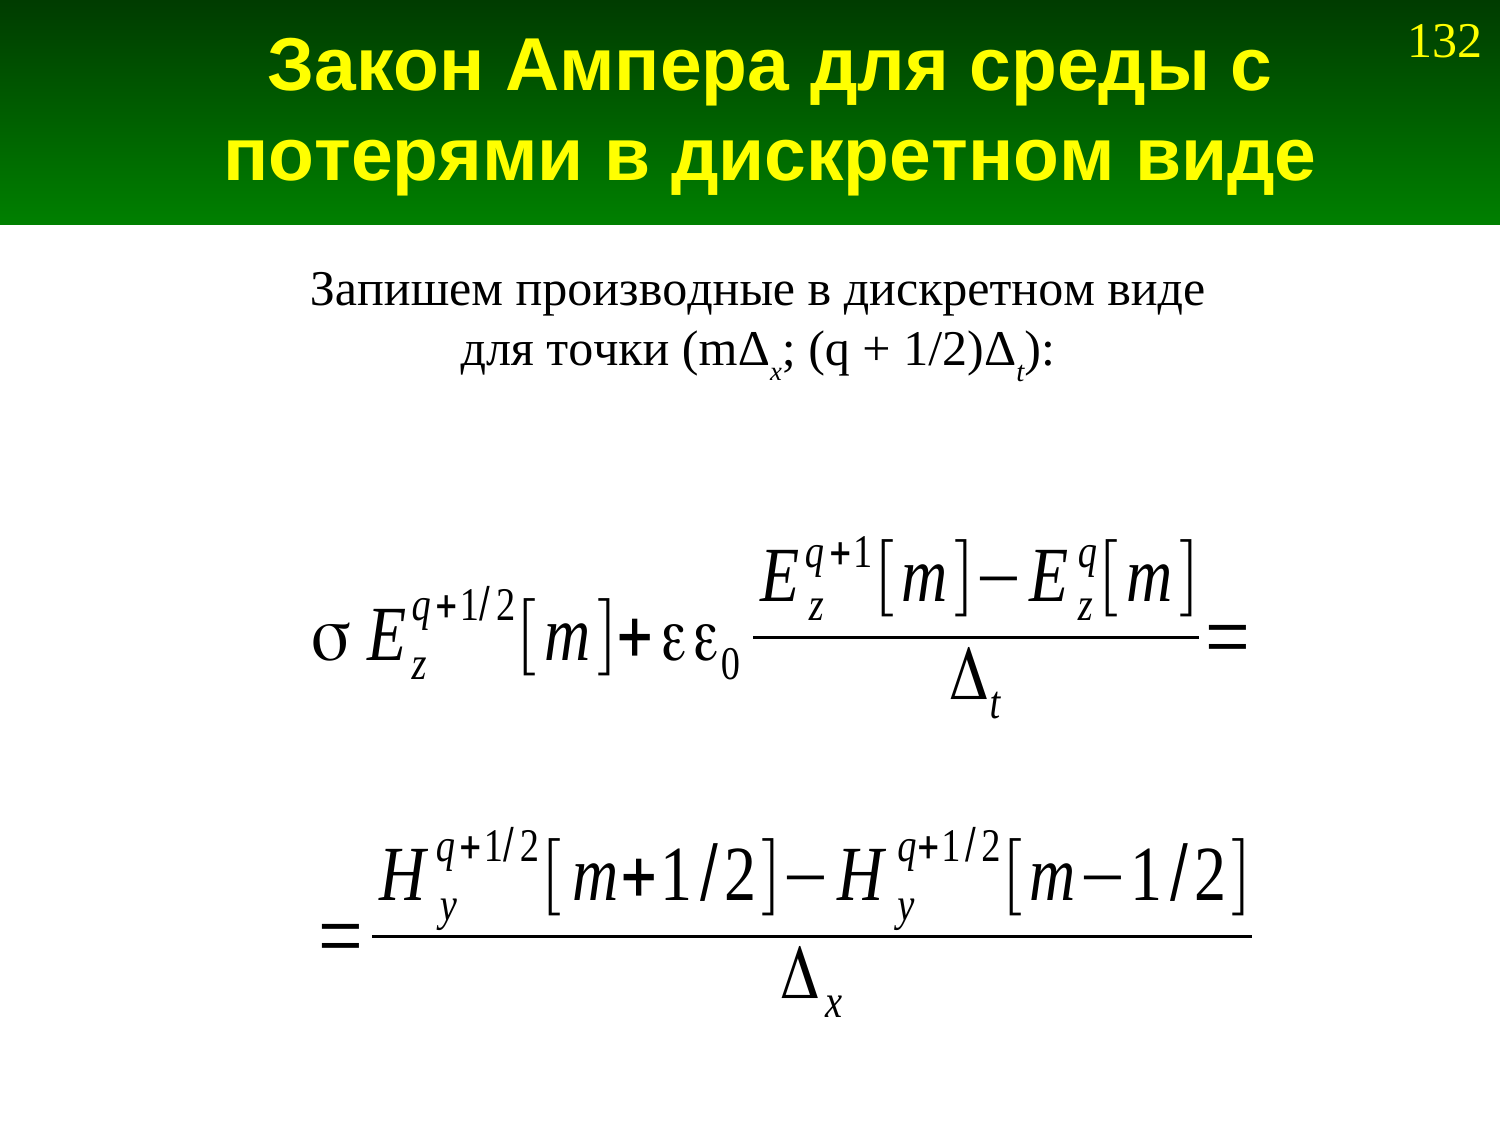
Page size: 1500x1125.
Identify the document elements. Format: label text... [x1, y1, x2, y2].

text_box Запишем производные в дискретном виде для точки (mΔx; (q + 1/2)Δt): [295, 248, 1231, 396]
chart [295, 522, 1272, 1025]
title Закон Ампера для среды с потерями в дискретном виде [100, 7, 1441, 204]
